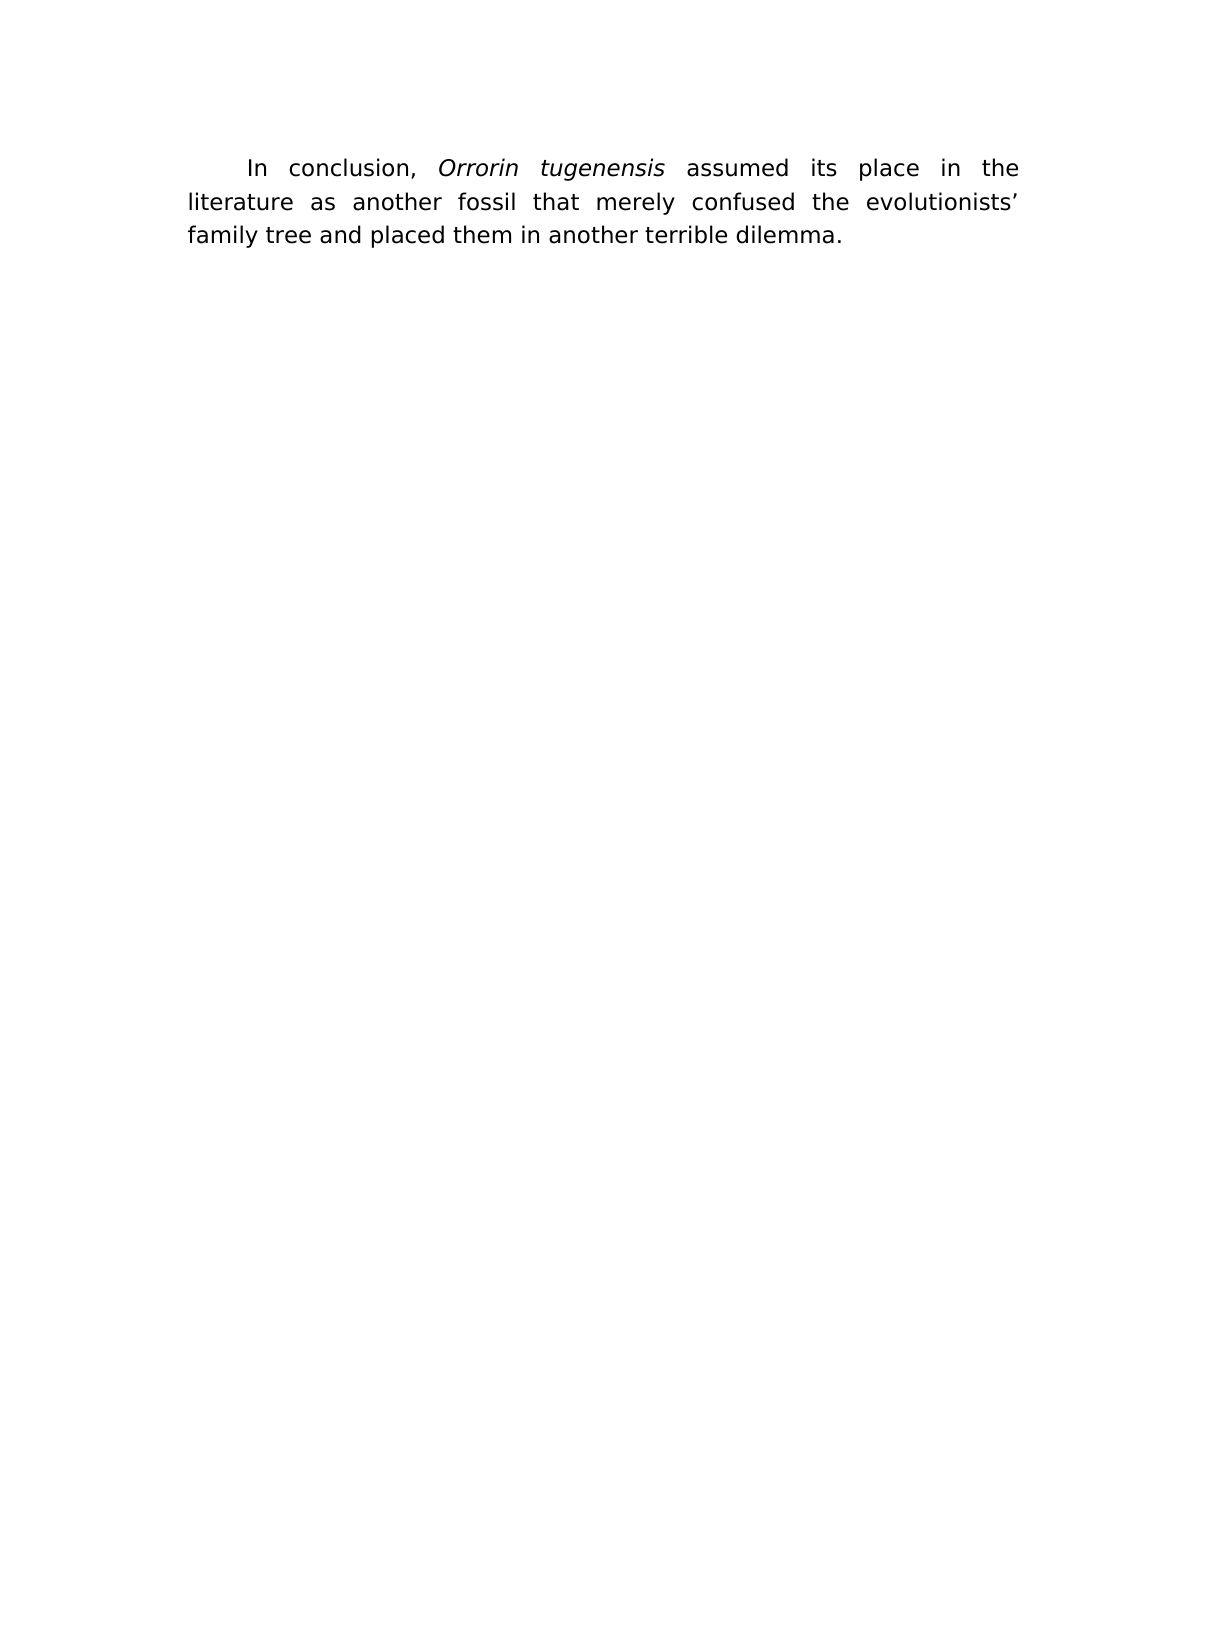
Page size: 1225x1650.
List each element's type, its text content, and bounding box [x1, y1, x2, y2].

text In conclusion, Orrorin tugenensis assumed its place in the literature as another fossil that merely confused the evolutionists’ family tree and placed them in another terrible dilemma. [187, 150, 1020, 250]
